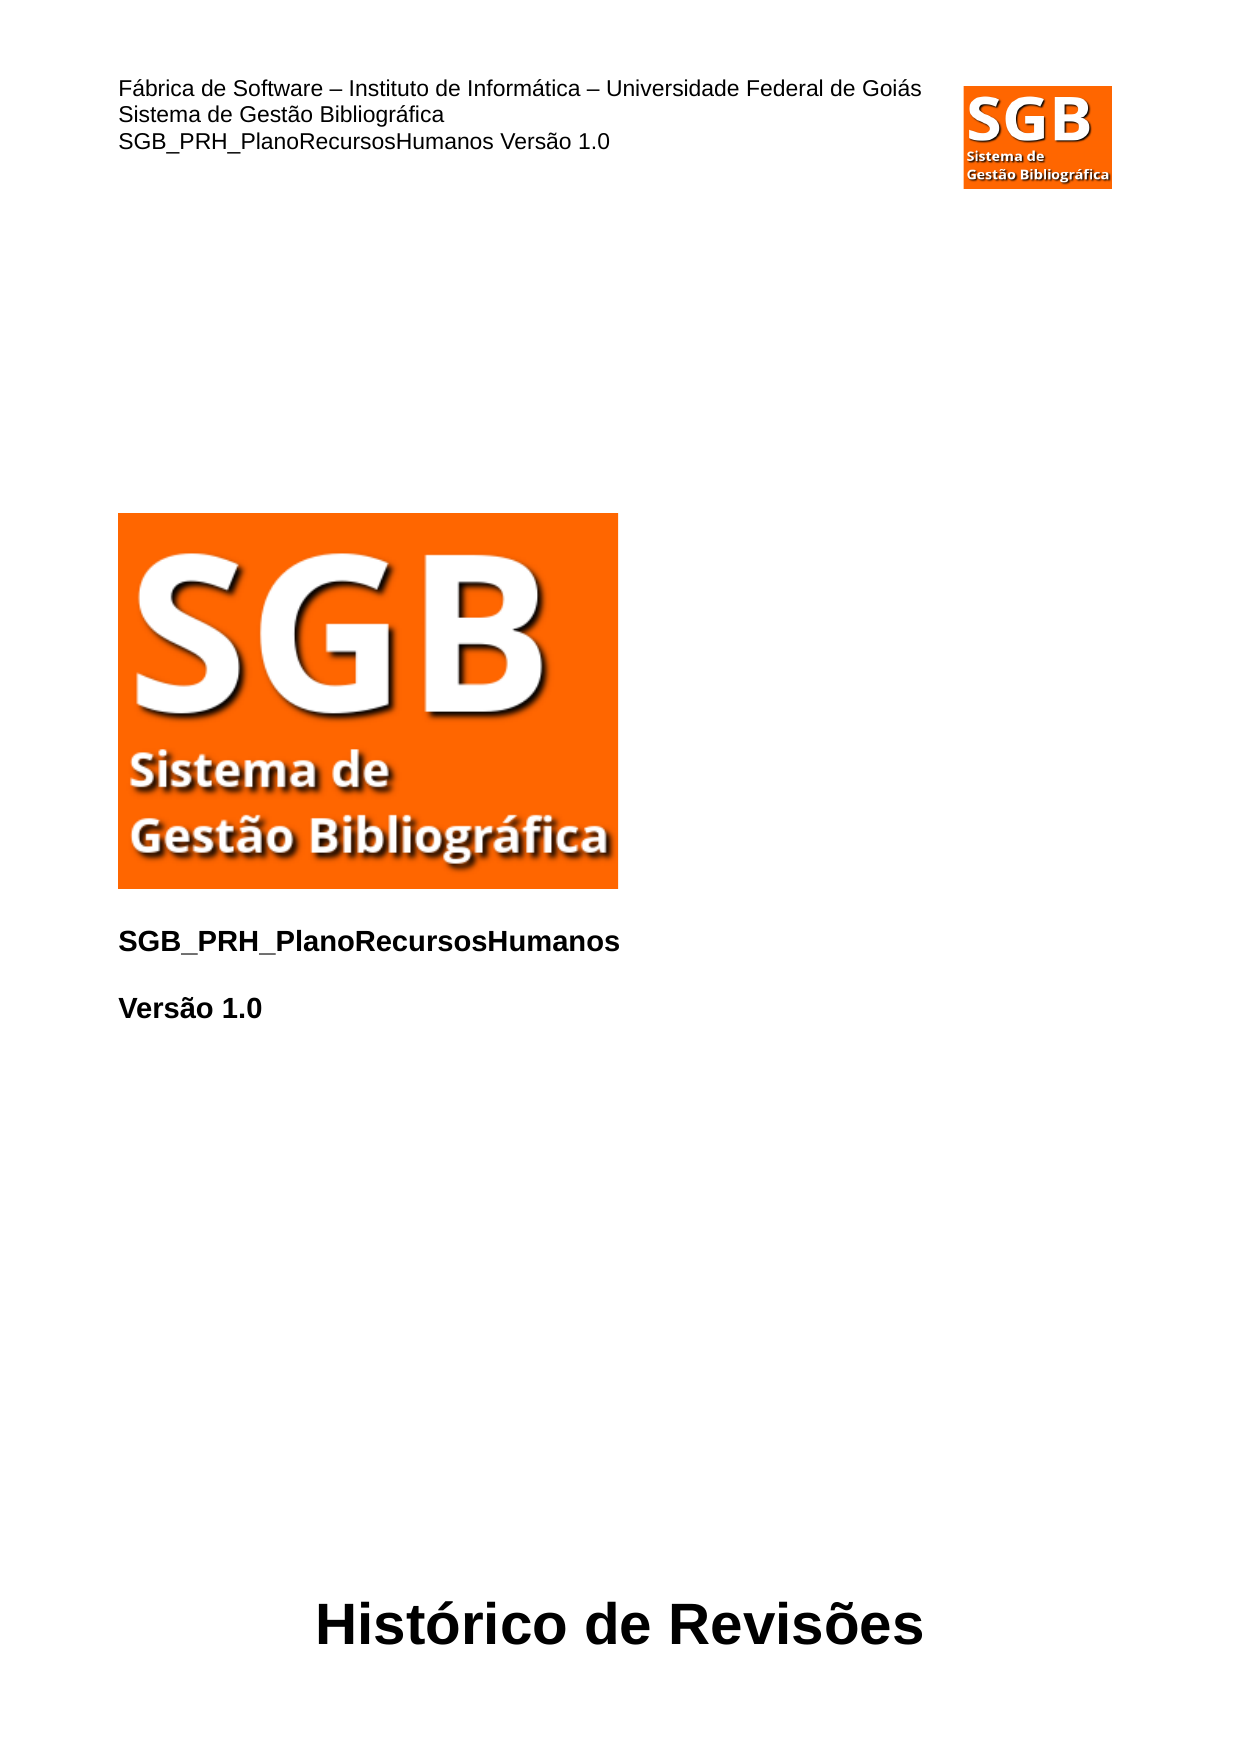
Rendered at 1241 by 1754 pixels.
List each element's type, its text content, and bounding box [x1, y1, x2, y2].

text Versão 1.0 [118, 991, 1122, 1025]
text Histórico de Revisões [118, 1589, 1122, 1657]
text SGB_PRH_PlanoRecursosHumanos [118, 924, 1122, 958]
